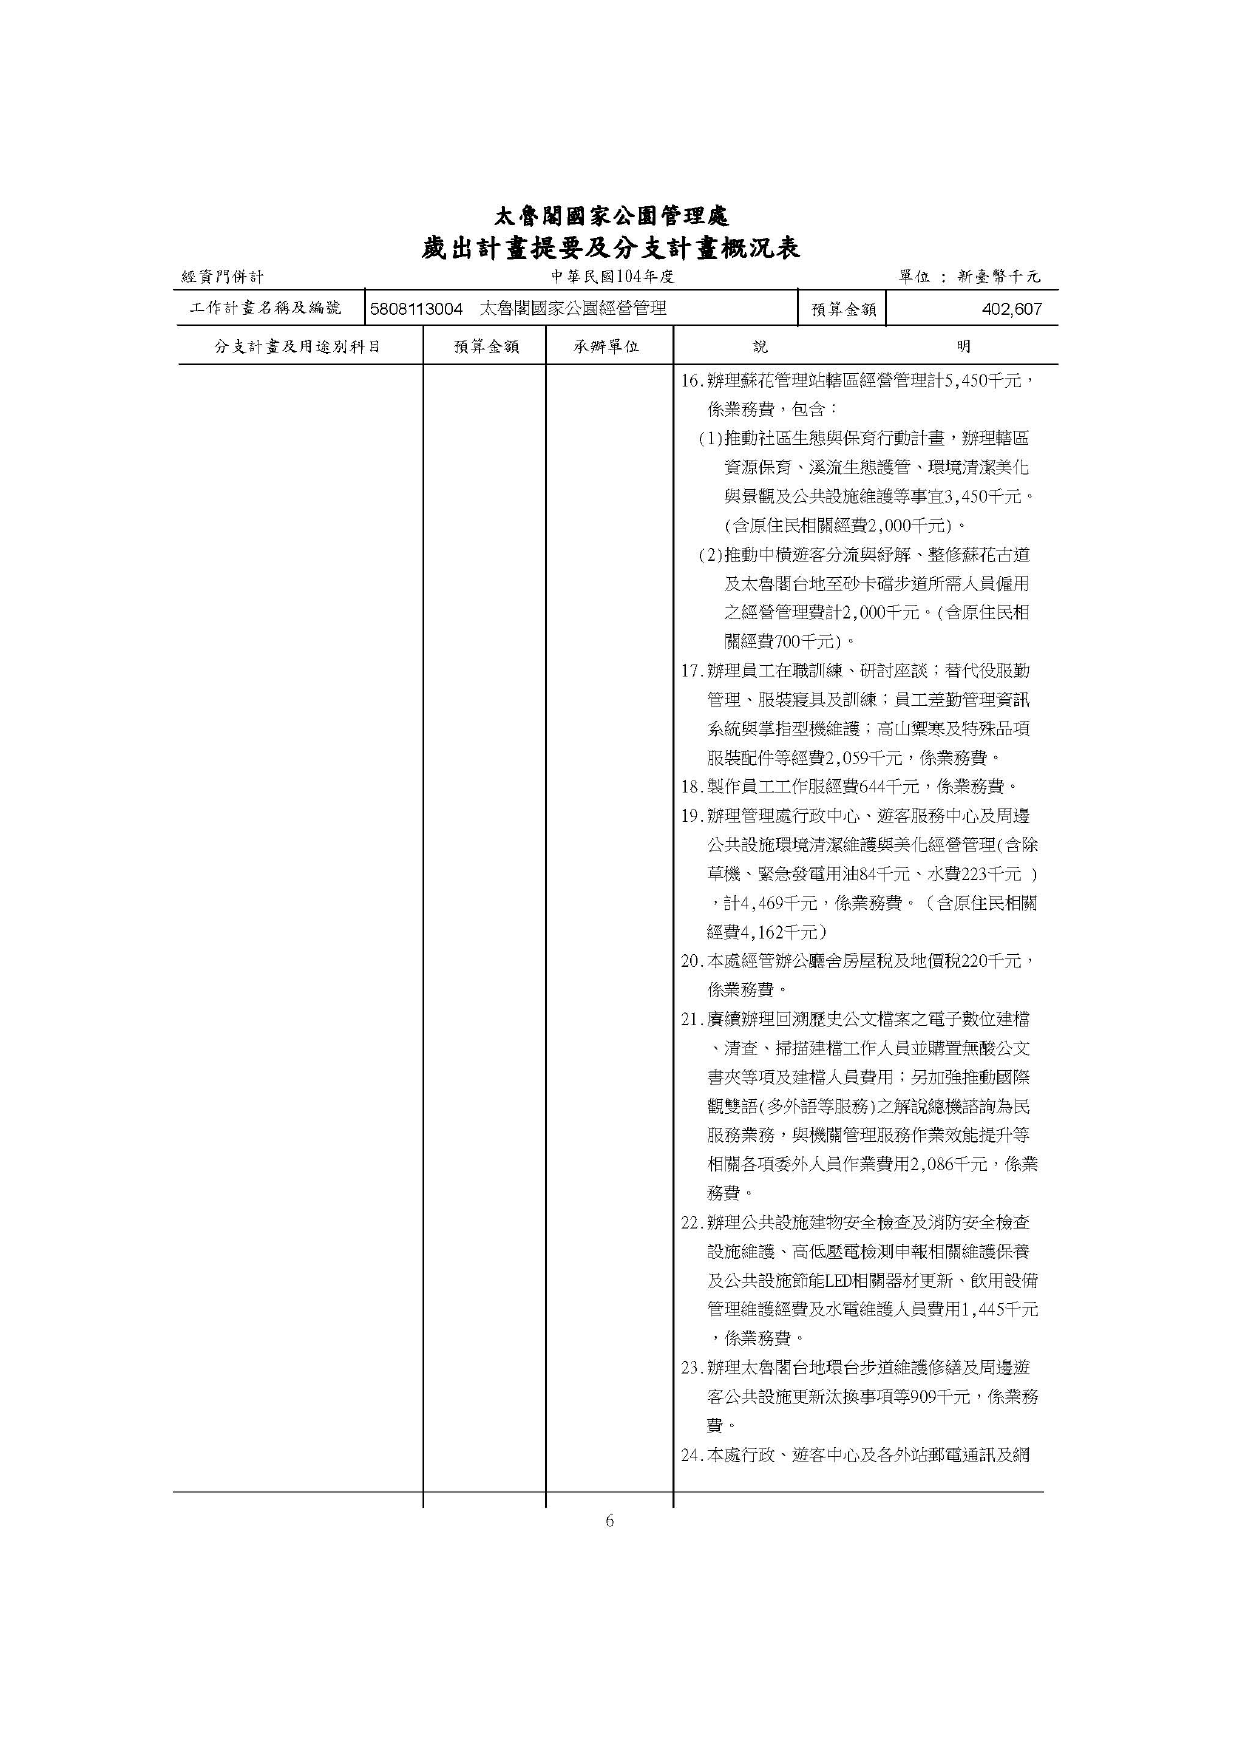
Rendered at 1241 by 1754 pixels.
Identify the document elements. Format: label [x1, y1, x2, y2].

picture [118, 164, 1122, 1584]
